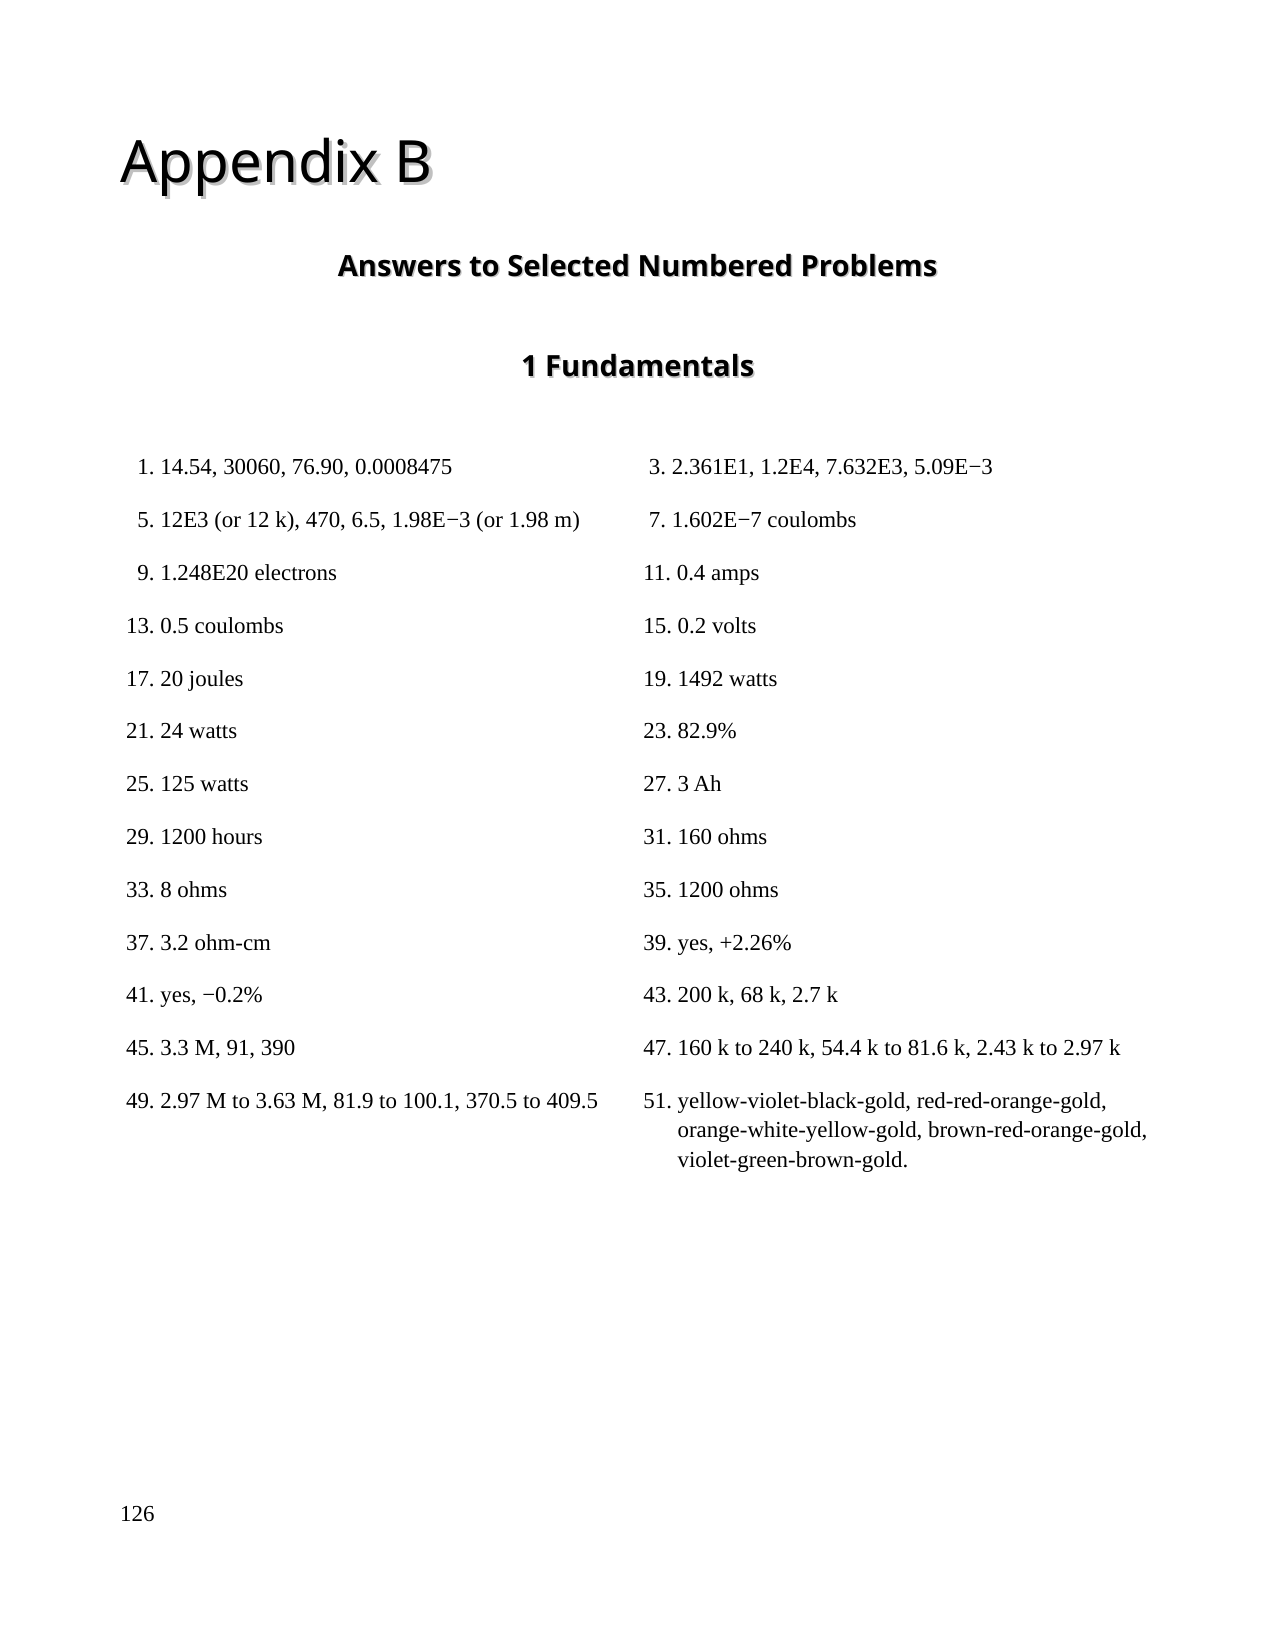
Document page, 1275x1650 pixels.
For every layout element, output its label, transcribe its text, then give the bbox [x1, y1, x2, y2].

subtitle Answers to Selected Numbered Problems [120, 245, 1155, 285]
table_cell 25. 125 watts [120, 765, 637, 817]
table_cell 41. yes, −0.2% [120, 976, 637, 1029]
table_cell 9. 1.248E20 electrons [120, 553, 637, 606]
table_header 3. 2.361E1, 1.2E4, 7.632E3, 5.09E−3 [638, 448, 1155, 501]
table_cell 19. 1492 watts [638, 659, 1155, 712]
table_cell 5. 12E3 (or 12 k), 470, 6.5, 1.98E−3 (or 1.98 m) [120, 501, 637, 553]
table_cell 47. 160 k to 240 k, 54.4 k to 81.6 k, 2.43 k to 2.97 k [638, 1029, 1155, 1081]
table_cell 39. yes, +2.26% [638, 923, 1155, 976]
table_cell 15. 0.2 volts [638, 606, 1155, 659]
table_cell 45. 3.3 M, 91, 390 [120, 1029, 637, 1081]
table_cell 7. 1.602E−7 coulombs [638, 501, 1155, 553]
table_cell 23. 82.9% [638, 712, 1155, 764]
table_header 1. 14.54, 30060, 76.90, 0.0008475 [120, 448, 637, 501]
table_cell 29. 1200 hours [120, 818, 637, 870]
table_cell 21. 24 watts [120, 712, 637, 764]
table_cell 51. yellow-violet-black-gold, red-red-orange-gold, orange-white-yellow-gold, brown-red-orange-gold, violet-green-brown-gold. [638, 1081, 1155, 1178]
table_cell 31. 160 ohms [638, 818, 1155, 870]
subtitle Appendix B [120, 120, 1155, 199]
table_cell 33. 8 ohms [120, 870, 637, 923]
table_cell 35. 1200 ohms [638, 870, 1155, 923]
table_cell 49. 2.97 M to 3.63 M, 81.9 to 100.1, 370.5 to 409.5 [120, 1081, 637, 1178]
table_cell 43. 200 k, 68 k, 2.7 k [638, 976, 1155, 1029]
subtitle 1 Fundamentals [120, 346, 1155, 385]
table_cell 13. 0.5 coulombs [120, 606, 637, 659]
table_cell 37. 3.2 ohm-cm [120, 923, 637, 976]
table_cell 17. 20 joules [120, 659, 637, 712]
table_cell 11. 0.4 amps [638, 553, 1155, 606]
table_cell 27. 3 Ah [638, 765, 1155, 817]
